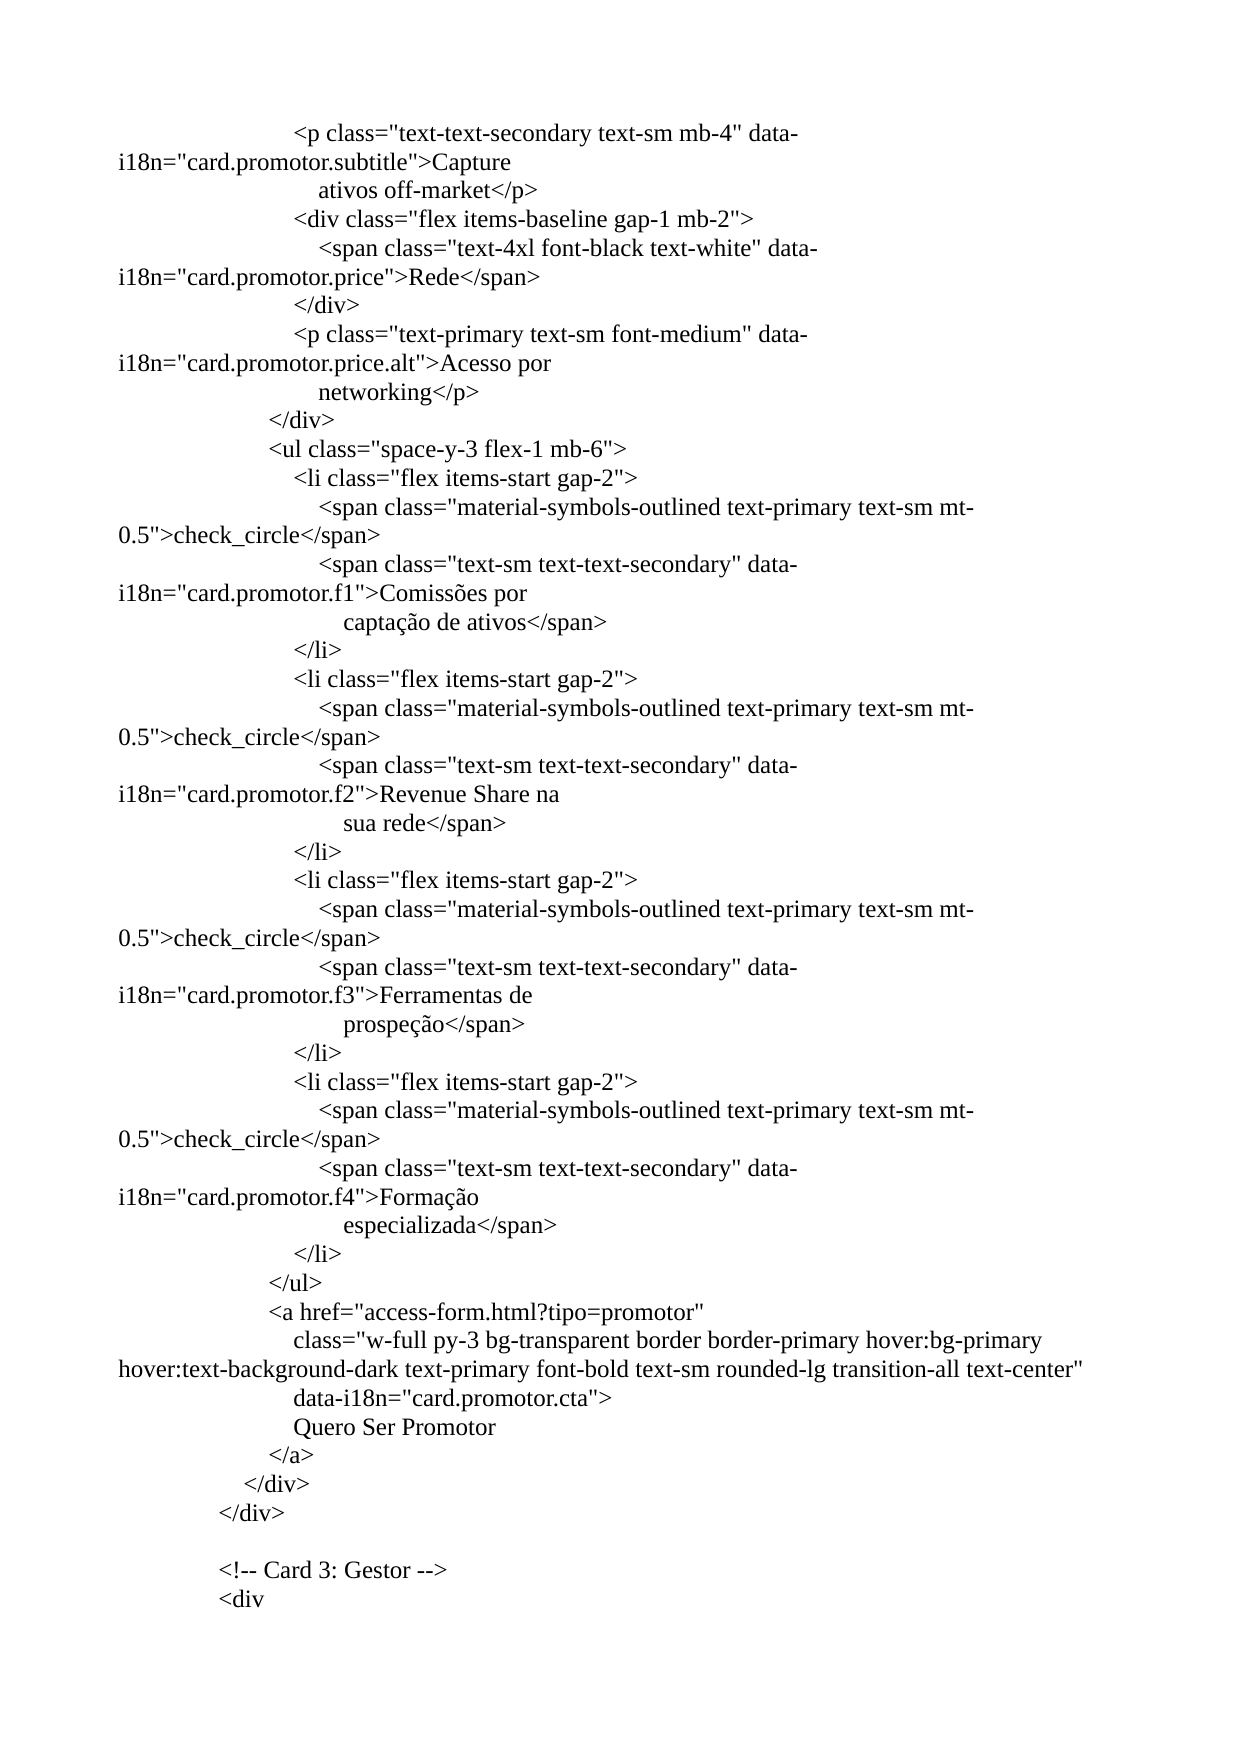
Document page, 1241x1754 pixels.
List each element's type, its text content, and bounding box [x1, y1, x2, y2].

table_cell <p class="text-text-secondary text-sm mb-4" data-i18n="card.promotor.subtitle">Capture ativos off-market</p> <div class="flex items-baseline gap-1 mb-2"> <span class="text-4xl font-black text-white" data-i18n="card.promotor.price">Rede</span> </div> <p class="text-primary text-sm font-medium" data-i18n="card.promotor.price.alt">Acesso por networking</p> </div> <ul class="space-y-3 flex-1 mb-6"> <li class="flex items-start gap-2"> <span class="material-symbols-outlined text-primary text-sm mt-0.5">check_circle</span> <span class="text-sm text-text-secondary" data-i18n="card.promotor.f1">Comissões por captação de ativos</span> </li> <li class="flex items-start gap-2"> <span class="material-symbols-outlined text-primary text-sm mt-0.5">check_circle</span> <span class="text-sm text-text-secondary" data-i18n="card.promotor.f2">Revenue Share na sua rede</span> </li> <li class="flex items-start gap-2"> <span class="material-symbols-outlined text-primary text-sm mt-0.5">check_circle</span> <span class="text-sm text-text-secondary" data-i18n="card.promotor.f3">Ferramentas de prospeção</span> </li> <li class="flex items-start gap-2"> <span class="material-symbols-outlined text-primary text-sm mt-0.5">check_circle</span> <span class="text-sm text-text-secondary" data-i18n="card.promotor.f4">Formação especializada</span> </li> </ul> <a href="access-form.html?tipo=promotor" class="w-full py-3 bg-transparent border border-primary hover:bg-primary hover:text-background-dark text-primary font-bold text-sm rounded-lg transition-all text-center" data-i18n="card.promotor.cta"> Quero Ser Promotor </a> </div> </div> <!-- Card 3: Gestor --> <div [118, 118, 1122, 1613]
